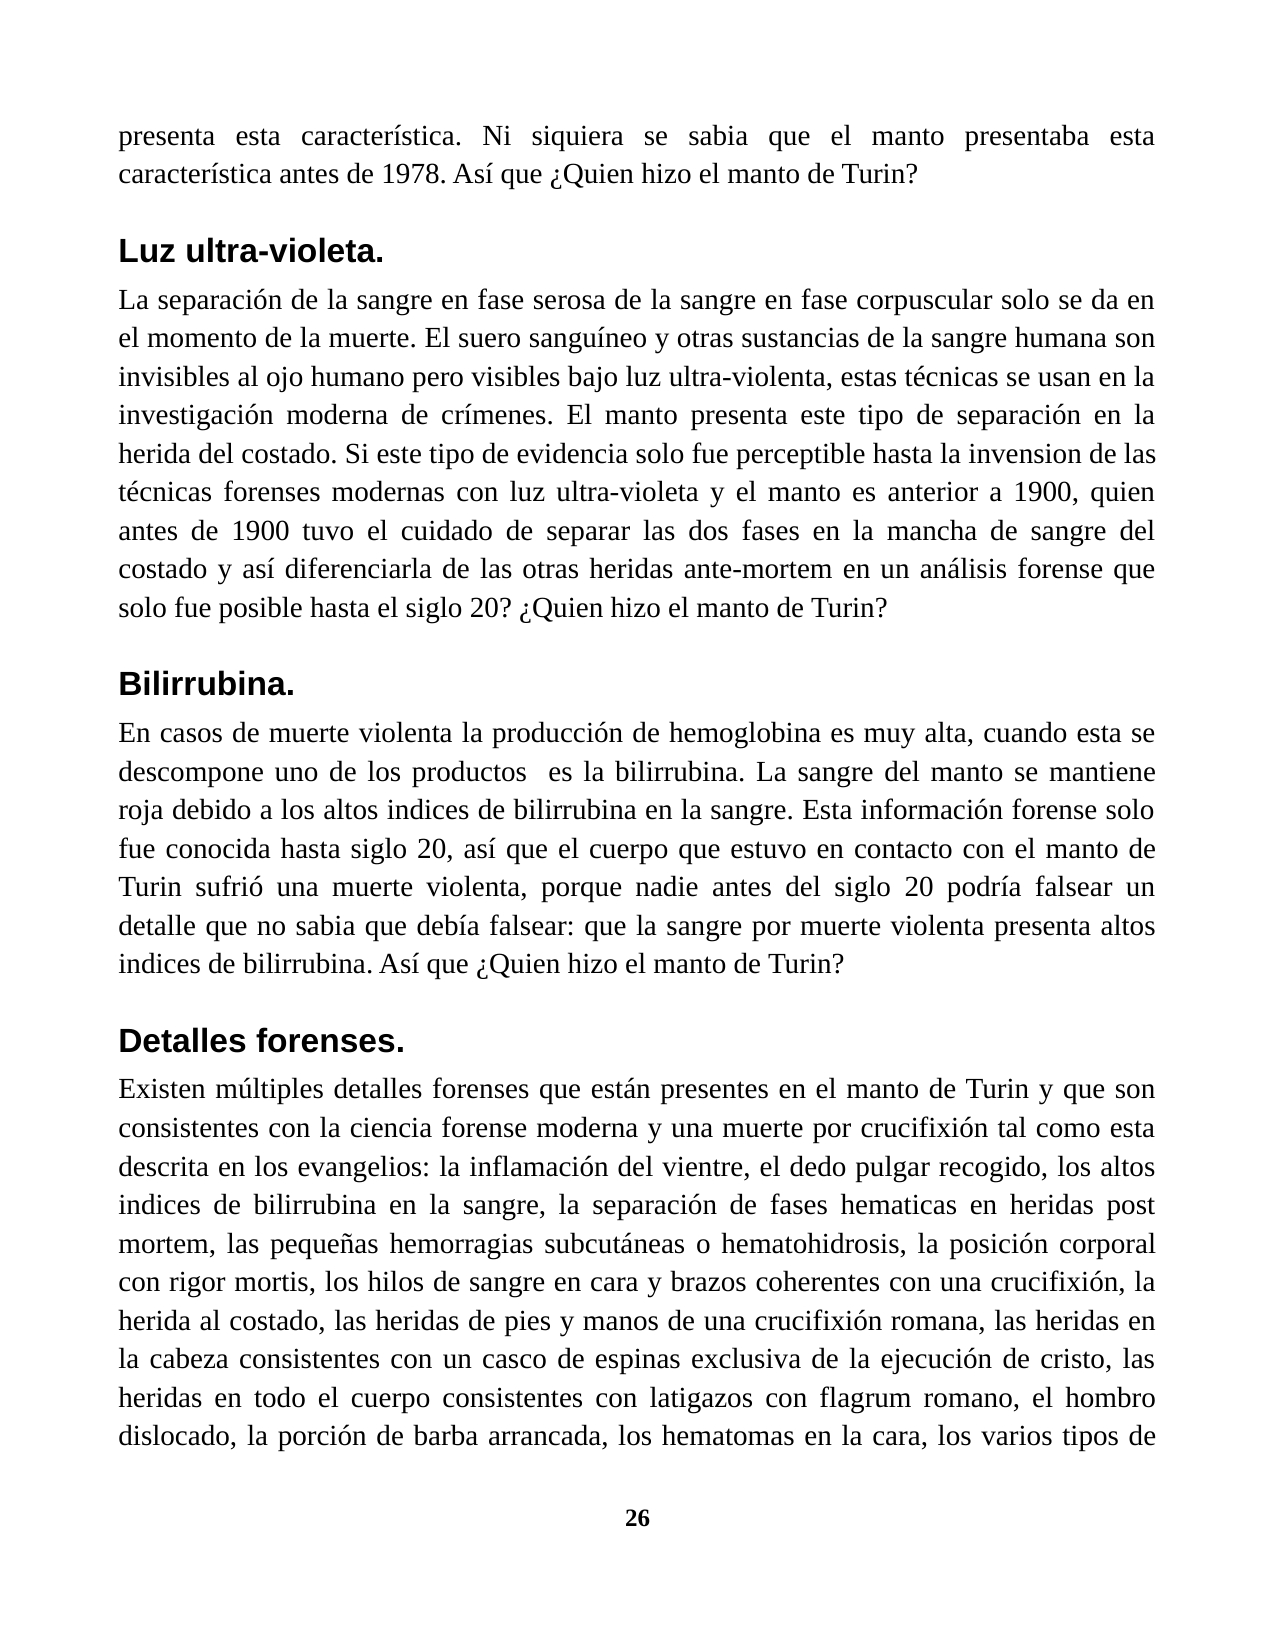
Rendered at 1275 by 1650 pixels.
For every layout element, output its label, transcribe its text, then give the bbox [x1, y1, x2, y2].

subtitle Detalles forenses. [118, 1020, 1157, 1059]
text Existen múltiples detalles forenses que están presentes en el manto de Turin y que son consistentes con la ciencia forense moderna y una muerte por crucifixión tal como esta descrita en los evangelios: la inflamación del vientre, el dedo pulgar recogido, los altos indices de bilirrubina en la sangre, la separación de fases hematicas en heridas post mortem, las pequeñas hemorragias subcutáneas o hematohidrosis, la posición corporal con rigor mortis, los hilos de sangre en cara y brazos coherentes con una crucifixión, la herida al costado, las heridas de pies y manos de una crucifixión romana, las heridas en la cabeza consistentes con un casco de espinas exclusiva de la ejecución de cristo, las heridas en todo el cuerpo consistentes con latigazos con flagrum romano, el hombro dislocado, la porción de barba arrancada, los hematomas en la cara, los varios tipos de [118, 1072, 1157, 1452]
subtitle Bilirrubina. [118, 664, 1157, 703]
text En casos de muerte violenta la producción de hemoglobina es muy alta, cuando esta se descompone uno de los productos es la bilirrubina. La sangre del manto se mantiene roja debido a los altos indices de bilirrubina en la sangre. Esta información forense solo fue conocida hasta siglo 20, así que el cuerpo que estuvo en contacto con el manto de Turin sufrió una muerte violenta, porque nadie antes del siglo 20 podría falsear un detalle que no sabia que debía falsear: que la sangre por muerte violenta presenta altos indices de bilirrubina. Así que ¿Quien hizo el manto de Turin? [118, 715, 1157, 980]
subtitle Luz ultra-violeta. [118, 231, 1157, 269]
text presenta esta característica. Ni siquiera se sabia que el manto presentaba esta característica antes de 1978. Así que ¿Quien hizo el manto de Turin? [118, 118, 1157, 190]
text La separación de la sangre en fase serosa de la sangre en fase corpuscular solo se da en el momento de la muerte. El suero sanguíneo y otras sustancias de la sangre humana son invisibles al ojo humano pero visibles bajo luz ultra-violenta, estas técnicas se usan en la investigación moderna de crímenes. El manto presenta este tipo de separación en la herida del costado. Si este tipo de evidencia solo fue perceptible hasta la invension de las técnicas forenses modernas con luz ultra-violeta y el manto es anterior a 1900, quien antes de 1900 tuvo el cuidado de separar las dos fases en la mancha de sangre del costado y así diferenciarla de las otras heridas ante-mortem en un análisis forense que solo fue posible hasta el siglo 20? ¿Quien hizo el manto de Turin? [118, 282, 1157, 624]
